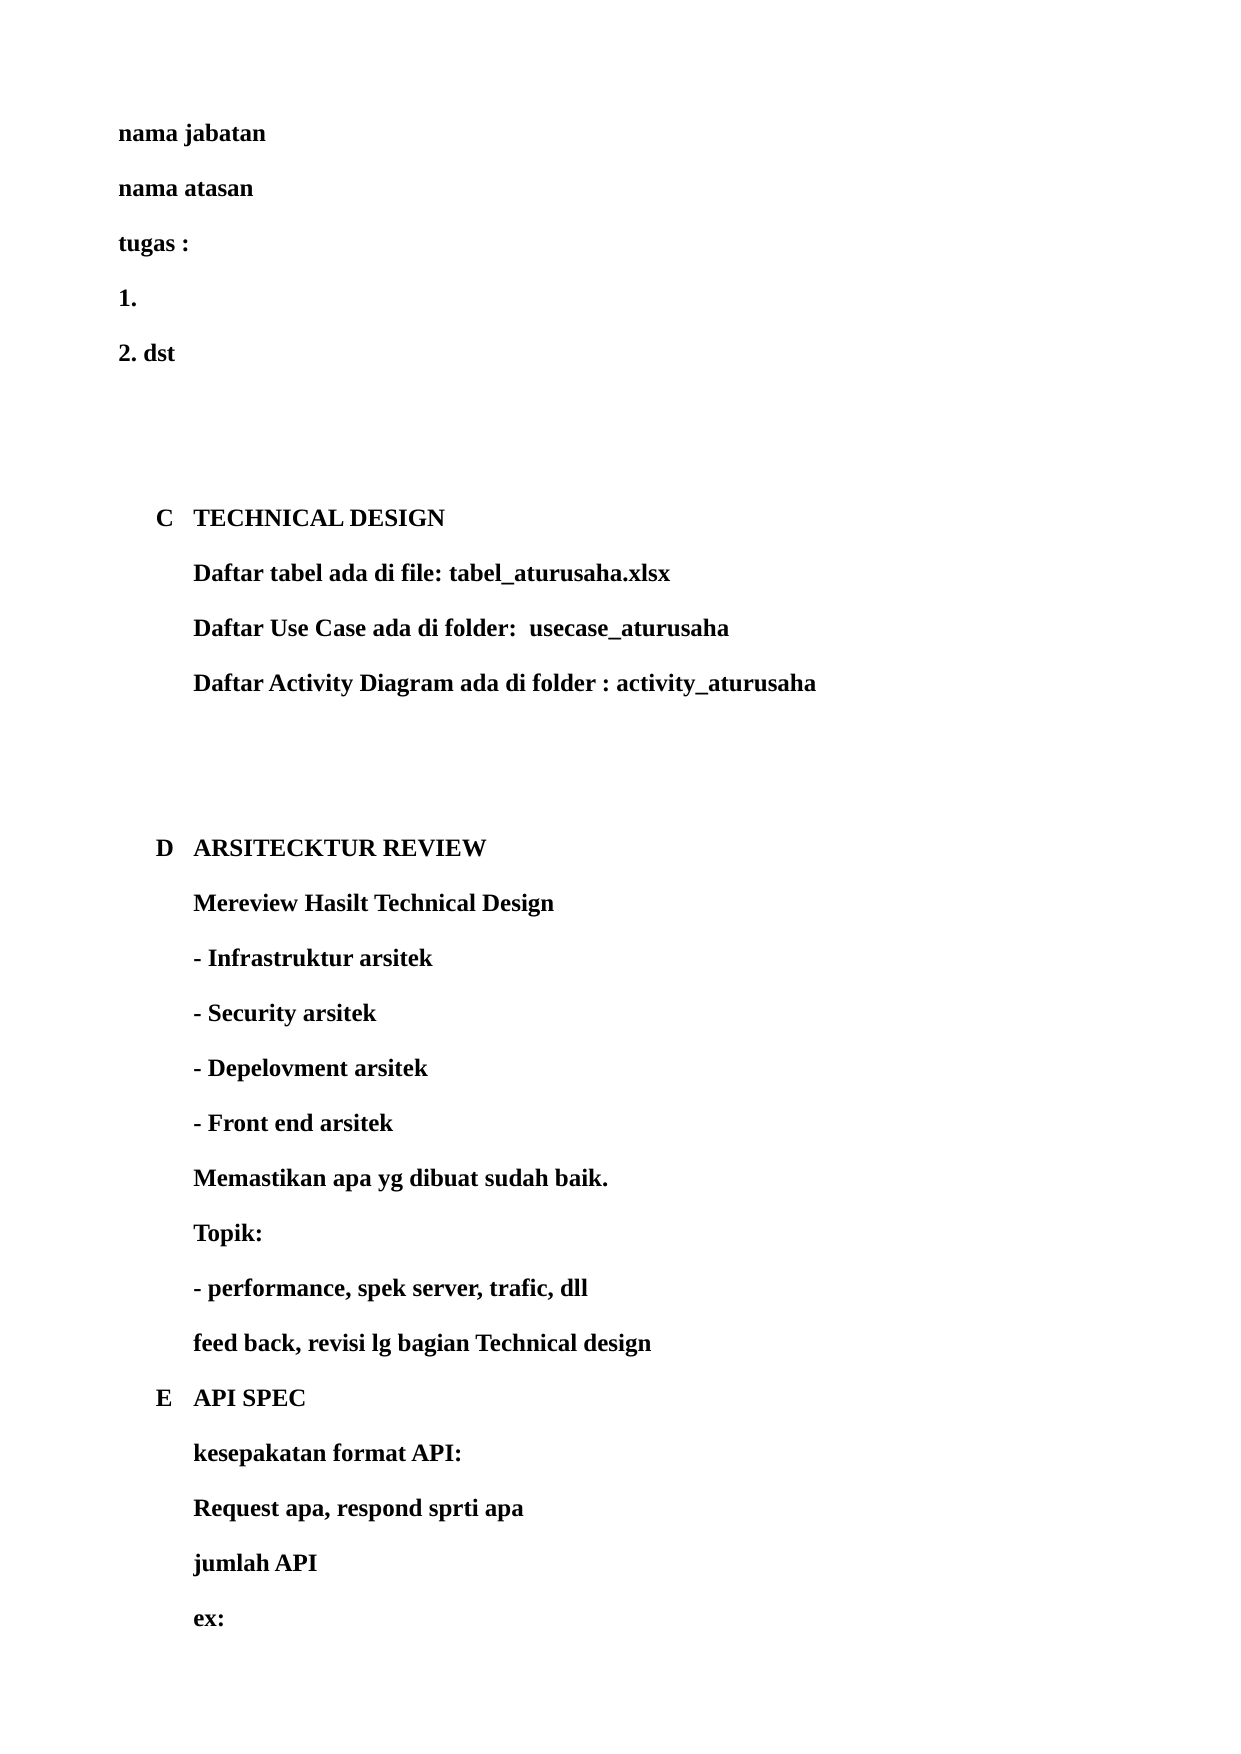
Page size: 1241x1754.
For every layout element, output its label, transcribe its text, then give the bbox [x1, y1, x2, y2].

text nama atasan [118, 173, 1122, 202]
text kesepakatan format API: [193, 1438, 1122, 1467]
text 1. [118, 283, 1122, 312]
list API SPEC [156, 1383, 1122, 1412]
text Memastikan apa yg dibuat sudah baik. [193, 1163, 1122, 1192]
list ARSITECKTUR REVIEW [156, 833, 1122, 862]
text - Front end arsitek [193, 1108, 1122, 1137]
text Daftar Activity Diagram ada di folder : activity_aturusaha [193, 668, 1122, 697]
text - Infrastruktur arsitek [193, 943, 1122, 972]
text - performance, spek server, trafic, dll [193, 1273, 1122, 1302]
text - Security arsitek [193, 998, 1122, 1027]
text nama jabatan [118, 118, 1122, 147]
text Mereview Hasilt Technical Design [193, 888, 1122, 917]
list TECHNICAL DESIGN [156, 503, 1122, 532]
text Daftar tabel ada di file: tabel_aturusaha.xlsx [193, 558, 1122, 587]
text jumlah API [193, 1548, 1122, 1577]
text 2. dst [118, 338, 1122, 367]
text Request apa, respond sprti apa [193, 1493, 1122, 1522]
text Daftar Use Case ada di folder: usecase_aturusaha [193, 613, 1122, 642]
text - Depelovment arsitek [193, 1053, 1122, 1082]
text feed back, revisi lg bagian Technical design [193, 1328, 1122, 1357]
text ex: [193, 1603, 1122, 1632]
text Topik: [193, 1218, 1122, 1247]
text tugas : [118, 228, 1122, 257]
